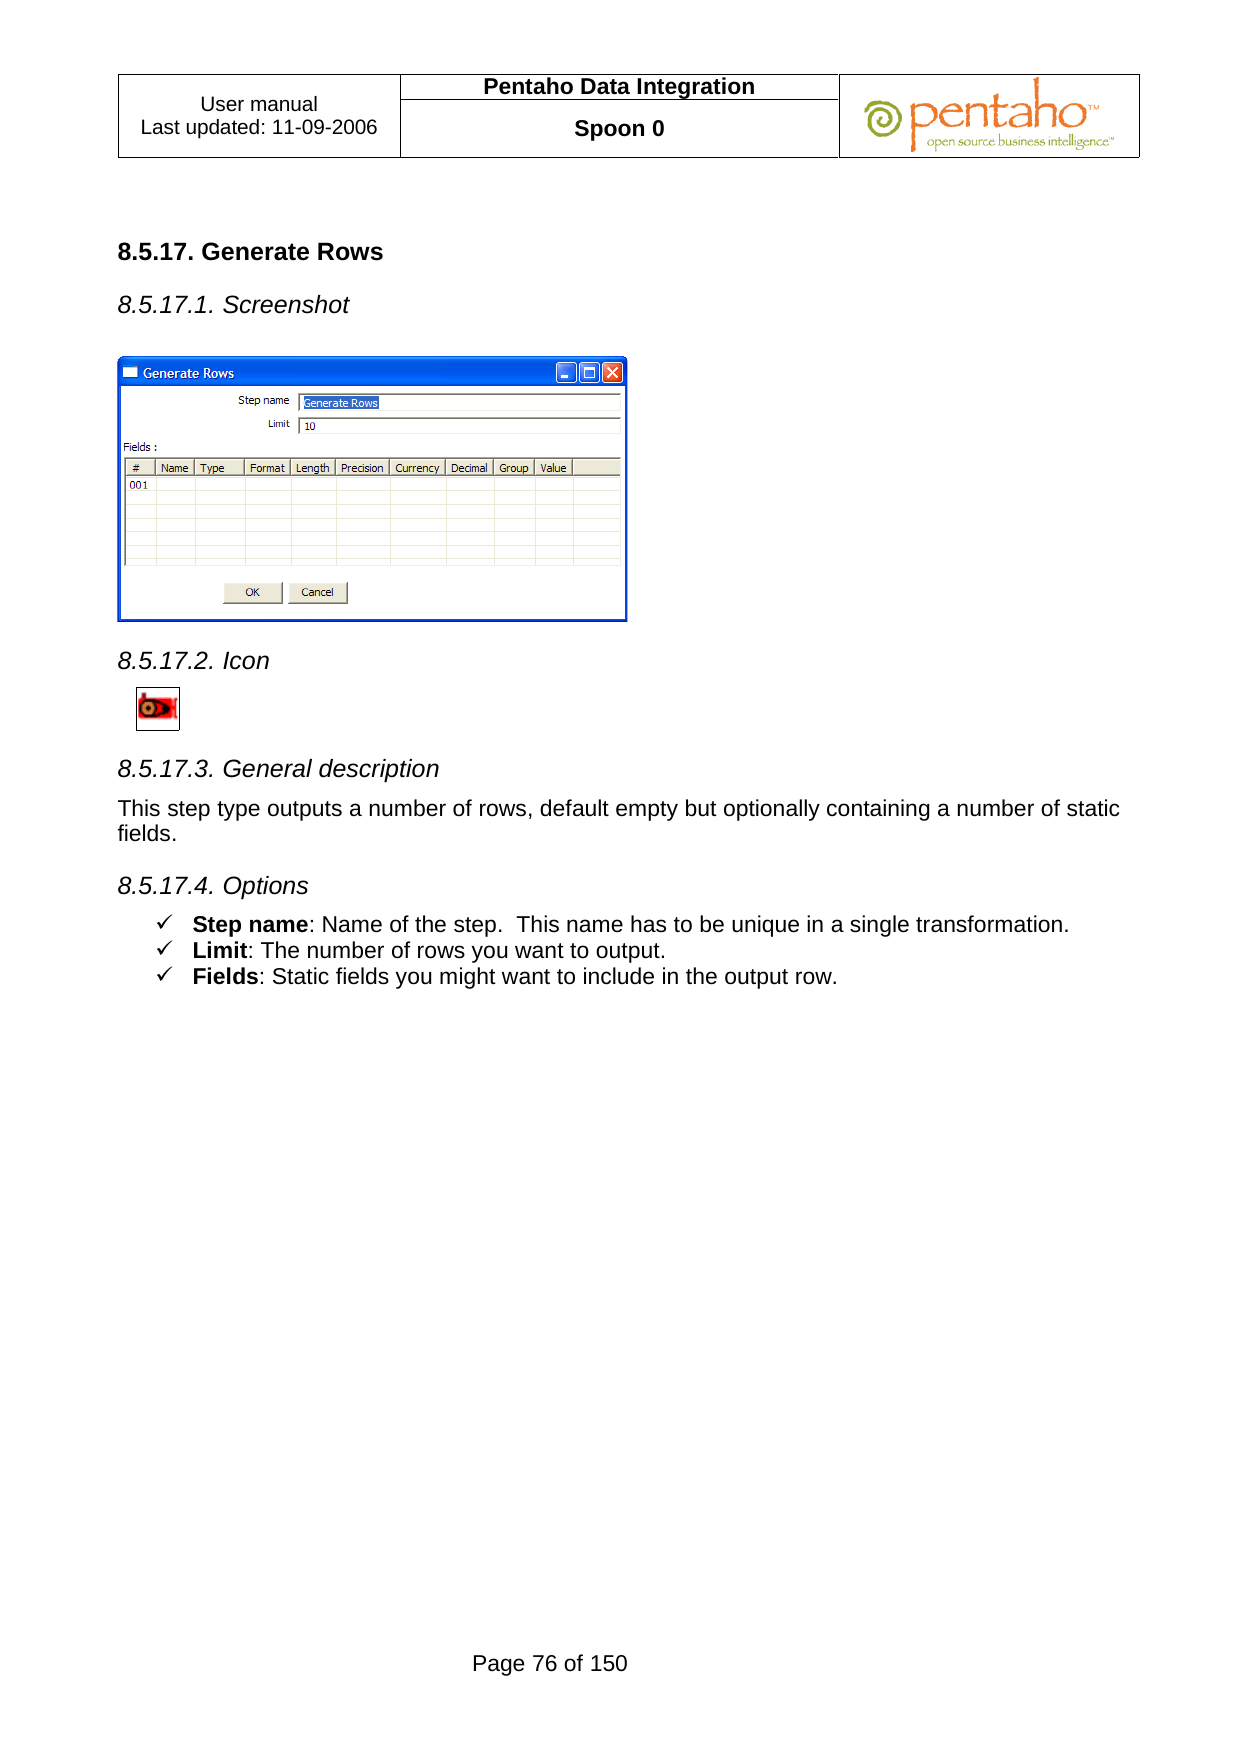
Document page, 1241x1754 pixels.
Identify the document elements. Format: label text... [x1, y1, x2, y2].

subtitle Icon [117, 646, 1137, 674]
subtitle Screenshot [117, 291, 1137, 319]
text This step type outputs a number of rows, default empty but optionally containing a number of static fields. [117, 795, 1137, 846]
subtitle General description [117, 755, 1137, 783]
picture [117, 356, 628, 622]
subtitle Generate Rows [117, 238, 1137, 266]
subtitle Options [117, 871, 1137, 899]
list Limit: The number of rows you want to output. [155, 938, 1137, 963]
list Fields: Static fields you might want to include in the output row. [155, 963, 1137, 989]
list Step name: Name of the step. This name has to be unique in a single transformation. [155, 912, 1137, 938]
